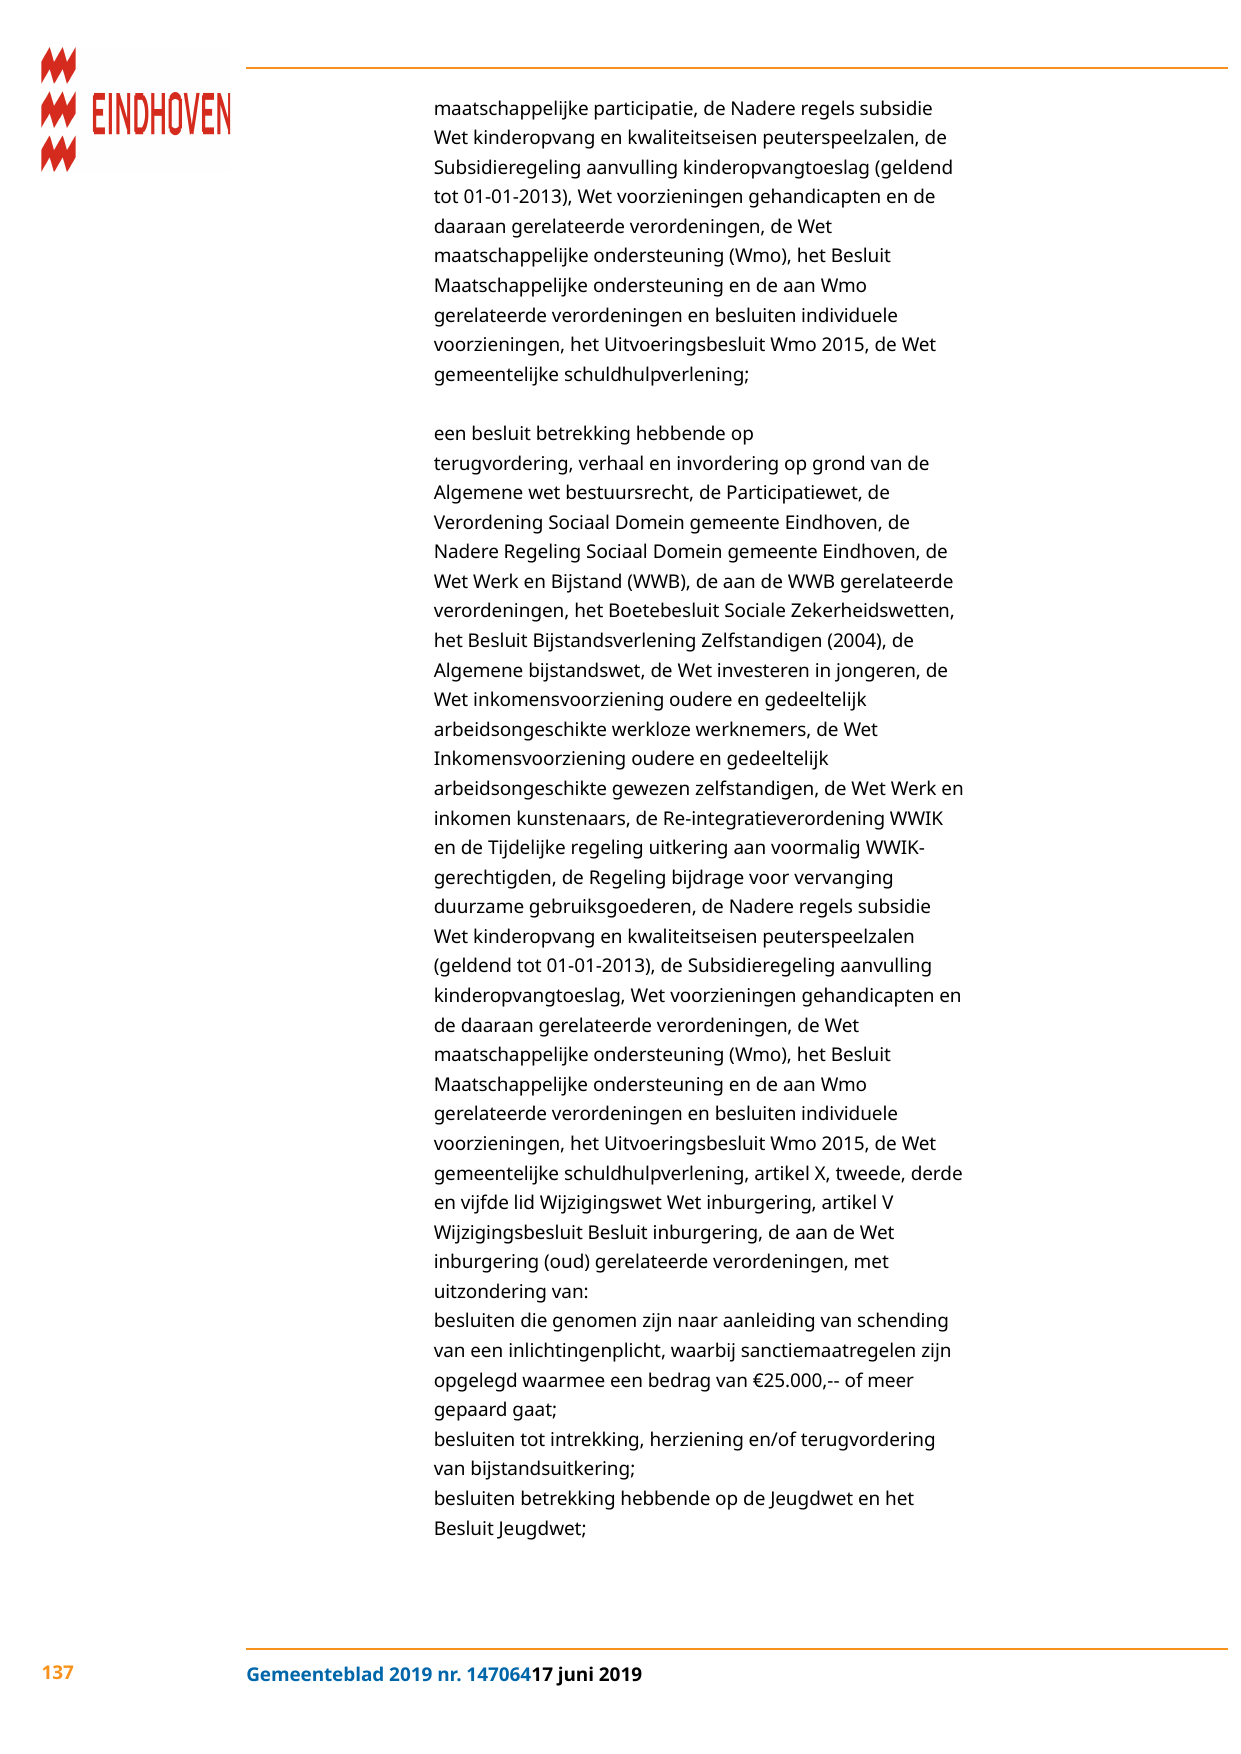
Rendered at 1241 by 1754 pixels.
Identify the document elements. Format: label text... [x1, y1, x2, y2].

table_cell [966, 95, 1152, 1600]
picture [41, 47, 231, 172]
table_cell maatschappelijke participatie, de Nadere regels subsidie Wet kinderopvang en kwaliteitseisen peuterspeelzalen, de Subsidieregeling aanvulling kinderopvangtoeslag (geldend tot 01-01-2013), Wet voorzieningen gehandicapten en de daaraan gerelateerde verordeningen, de Wet maatschappelijke ondersteuning (Wmo), het Besluit Maatschappelijke ondersteuning en de aan Wmo gerelateerde verordeningen en besluiten individuele voorzieningen, het Uitvoeringsbesluit Wmo 2015, de Wet gemeentelijke schuldhulpverlening; een besluit betrekking hebbende op terugvordering, verhaal en invordering op grond van de Algemene wet bestuursrecht, de Participatiewet, de Verordening Sociaal Domein gemeente Eindhoven, de Nadere Regeling Sociaal Domein gemeente Eindhoven, de Wet Werk en Bijstand (WWB), de aan de WWB gerelateerde verordeningen, het Boetebesluit Sociale Zekerheidswetten, het Besluit Bijstandsverlening Zelfstandigen (2004), de Algemene bijstandswet, de Wet investeren in jongeren, de Wet inkomensvoorziening oudere en gedeeltelijk arbeidsongeschikte werkloze werknemers, de Wet Inkomensvoorziening oudere en gedeeltelijk arbeidsongeschikte gewezen zelfstandigen, de Wet Werk en inkomen kunstenaars, de Re-integratieverordening WWIK en de Tijdelijke regeling uitkering aan voormalig WWIK-gerechtigden, de Regeling bijdrage voor vervanging duurzame gebruiksgoederen, de Nadere regels subsidie Wet kinderopvang en kwaliteitseisen peuterspeelzalen (geldend tot 01-01-2013), de Subsidieregeling aanvulling kinderopvangtoeslag, Wet voorzieningen gehandicapten en de daaraan gerelateerde verordeningen, de Wet maatschappelijke ondersteuning (Wmo), het Besluit Maatschappelijke ondersteuning en de aan Wmo gerelateerde verordeningen en besluiten individuele voorzieningen, het Uitvoeringsbesluit Wmo 2015, de Wet gemeentelijke schuldhulpverlening, artikel X, tweede, derde en vijfde lid Wijzigingswet Wet inburgering, artikel V Wijzigingsbesluit Besluit inburgering, de aan de Wet inburgering (oud) gerelateerde verordeningen, met uitzondering van: besluiten die genomen zijn naar aanleiding van schending van een inlichtingenplicht, waarbij sanctiemaatregelen zijn opgelegd waarmee een bedrag van €25.000,-- of meer gepaard gaat; besluiten tot intrekking, herziening en/of terugvordering van bijstandsuitkering; besluiten betrekking hebbende op de Jeugdwet en het Besluit Jeugdwet; [434, 95, 966, 1600]
table_cell [248, 95, 433, 1600]
